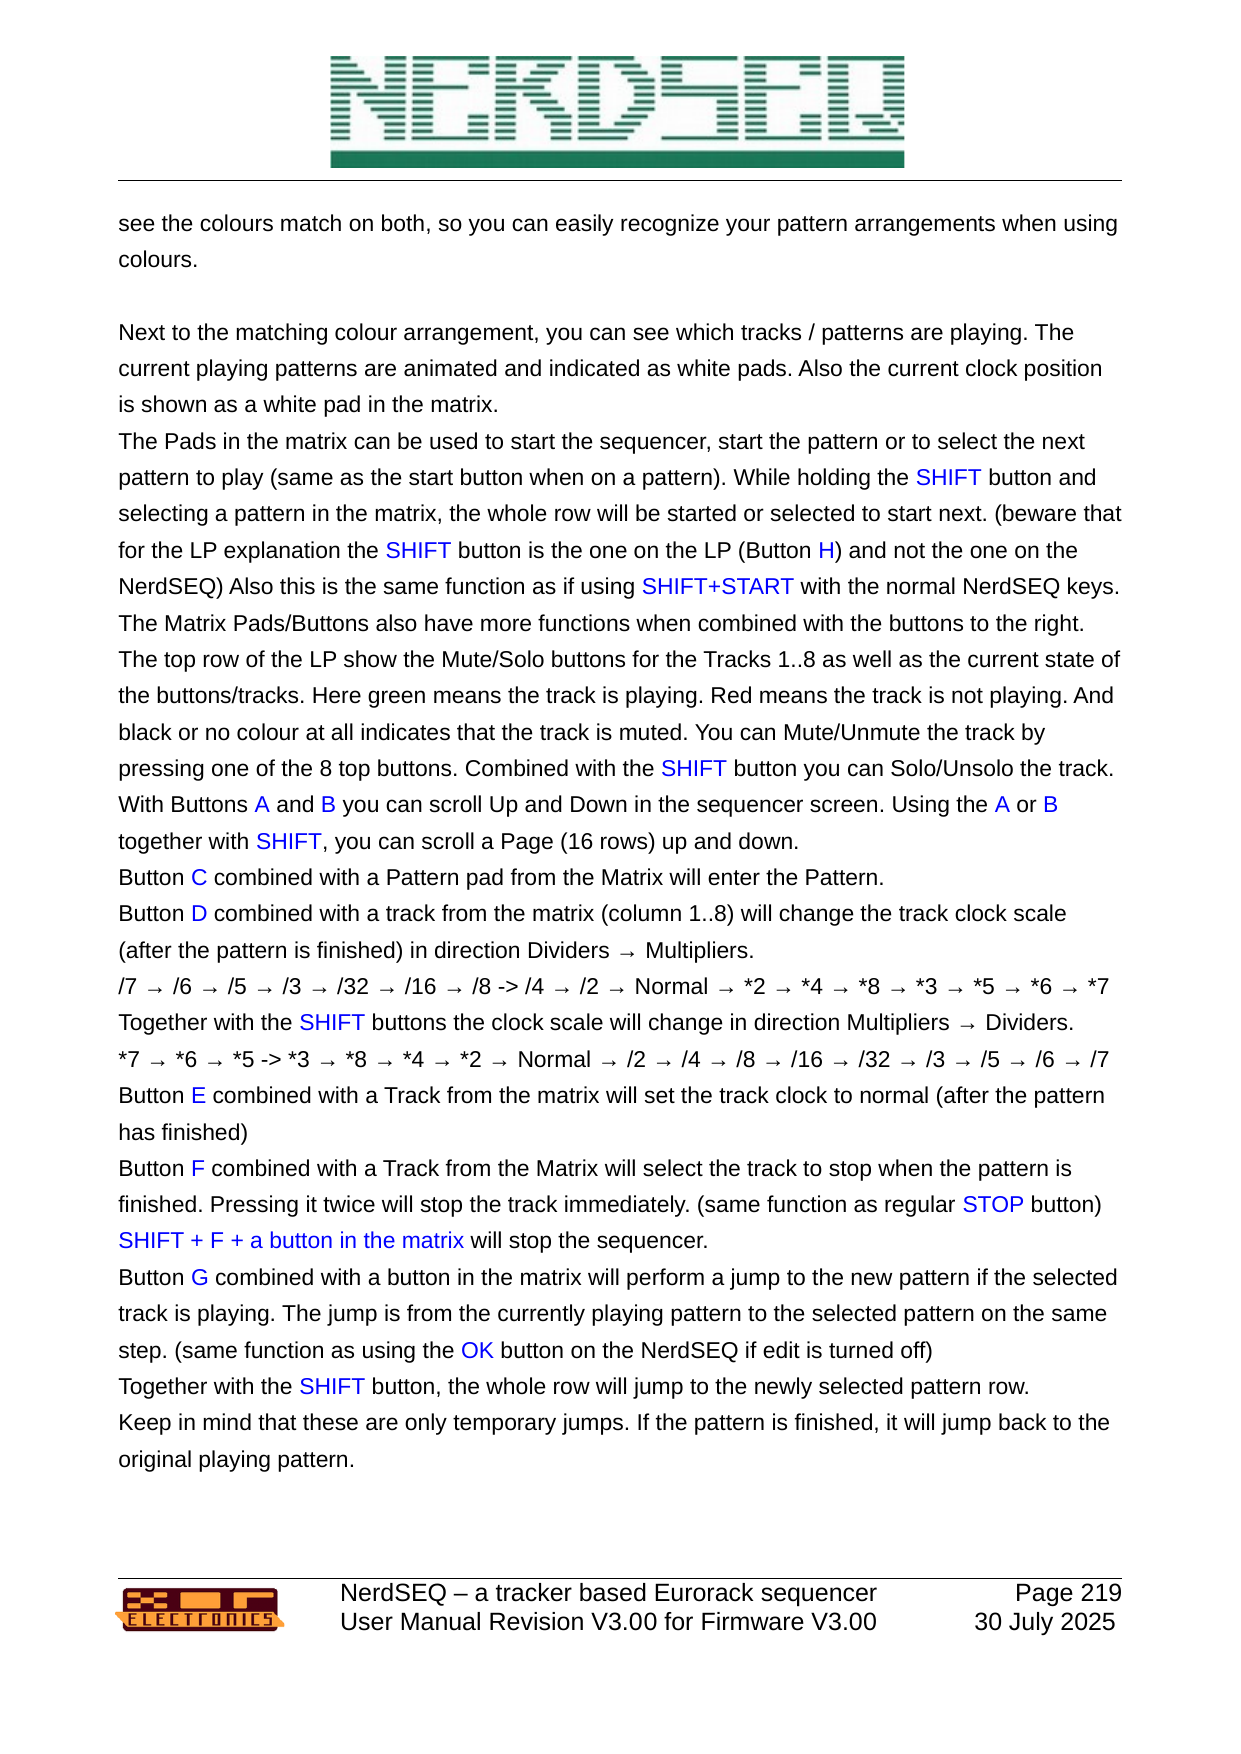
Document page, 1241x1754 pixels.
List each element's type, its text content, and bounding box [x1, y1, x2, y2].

picture [115, 1584, 285, 1634]
text The Pads in the matrix can be used to start the sequencer, start the pattern or to select the next pattern to play (same as the start button when on a pattern). While holding the SHIFT button and selecting a pattern in the matrix, the whole row will be started or selected to start next. (beware that for the LP explanation the SHIFT button is the one on the LP (Button H) and not the one on the NerdSEQ) Also this is the same function as if using SHIFT+START with the normal NerdSEQ keys. The Matrix Pads/Buttons also have more functions when combined with the buttons to the right. [118, 428, 1122, 636]
text Button E combined with a Track from the matrix will set the track clock to normal (after the pattern has finished) [118, 1082, 1122, 1145]
text With Buttons A and B you can scroll Up and Down in the sequencer screen. Using the A or B together with SHIFT, you can scroll a Page (16 rows) up and down. [118, 791, 1122, 854]
text SHIFT + F + a button in the matrix will stop the sequencer. [118, 1227, 1122, 1254]
text see the colours match on both, so you can easily recognize your pattern arrangements when using colours. [118, 209, 1122, 272]
picture [330, 56, 905, 168]
text Together with the SHIFT buttons the clock scale will change in direction Multipliers → Dividers. *7 → *6 → *5 -> *3 → *8 → *4 → *2 → Normal → /2 → /4 → /8 → /16 → /32 → /3 → /5 → /6 → /7 [118, 1009, 1122, 1072]
text Button G combined with a button in the matrix will perform a jump to the new pattern if the selected track is playing. The jump is from the currently playing pattern to the selected pattern on the same step. (same function as using the OK button on the NerdSEQ if edit is turned off) Together with the SHIFT button, the whole row will jump to the newly selected pattern row. Keep in mind that these are only temporary jumps. If the pattern is finished, it will jump back to the original playing pattern. [118, 1264, 1122, 1472]
text The top row of the LP show the Mute/Solo buttons for the Tracks 1..8 as well as the current state of the buttons/tracks. Here green means the track is playing. Red means the track is not playing. And black or no colour at all indicates that the track is muted. You can Mute/Unmute the track by pressing one of the 8 top buttons. Combined with the SHIFT button you can Solo/Unsolo the track. [118, 646, 1122, 781]
text Button C combined with a Pattern pad from the Matrix will enter the Pattern. [118, 864, 1122, 890]
text Button F combined with a Track from the Matrix will select the track to stop when the pattern is finished. Pressing it twice will stop the track immediately. (same function as regular STOP button) [118, 1155, 1122, 1217]
text Button D combined with a track from the matrix (column 1..8) will change the track clock scale (after the pattern is finished) in direction Dividers → Multipliers. /7 → /6 → /5 → /3 → /32 → /16 → /8 -> /4 → /2 → Normal → *2 → *4 → *8 → *3 → *5 → *6 → *7 [118, 900, 1122, 999]
text Next to the matching colour arrangement, you can see which tracks / patterns are playing. The current playing patterns are animated and indicated as white pads. Also the current clock position is shown as a white pad in the matrix. [118, 319, 1122, 418]
